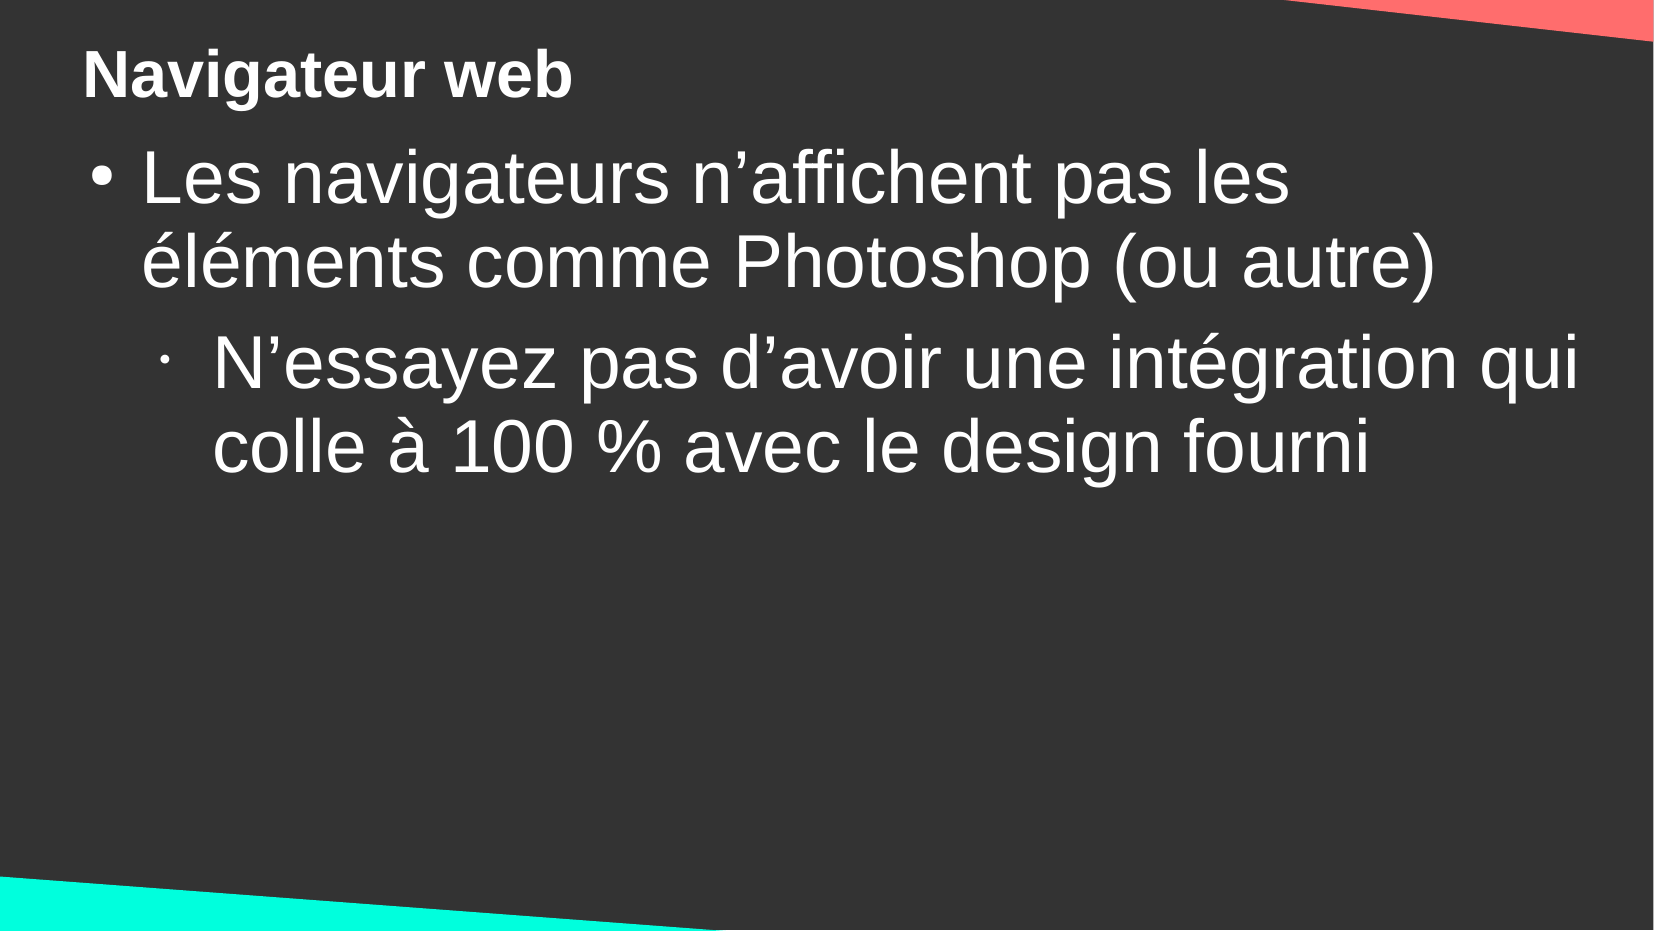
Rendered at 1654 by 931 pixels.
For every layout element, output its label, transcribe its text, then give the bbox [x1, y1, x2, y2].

title Navigateur web [82, 36, 1571, 114]
text_box [1284, 0, 1654, 42]
list Les navigateurs n’affichent pas les éléments comme Photoshop (ou autre) N’essayez pas d’avoir une intégration qui colle à 100 % avec le design fourni [70, 135, 1595, 675]
